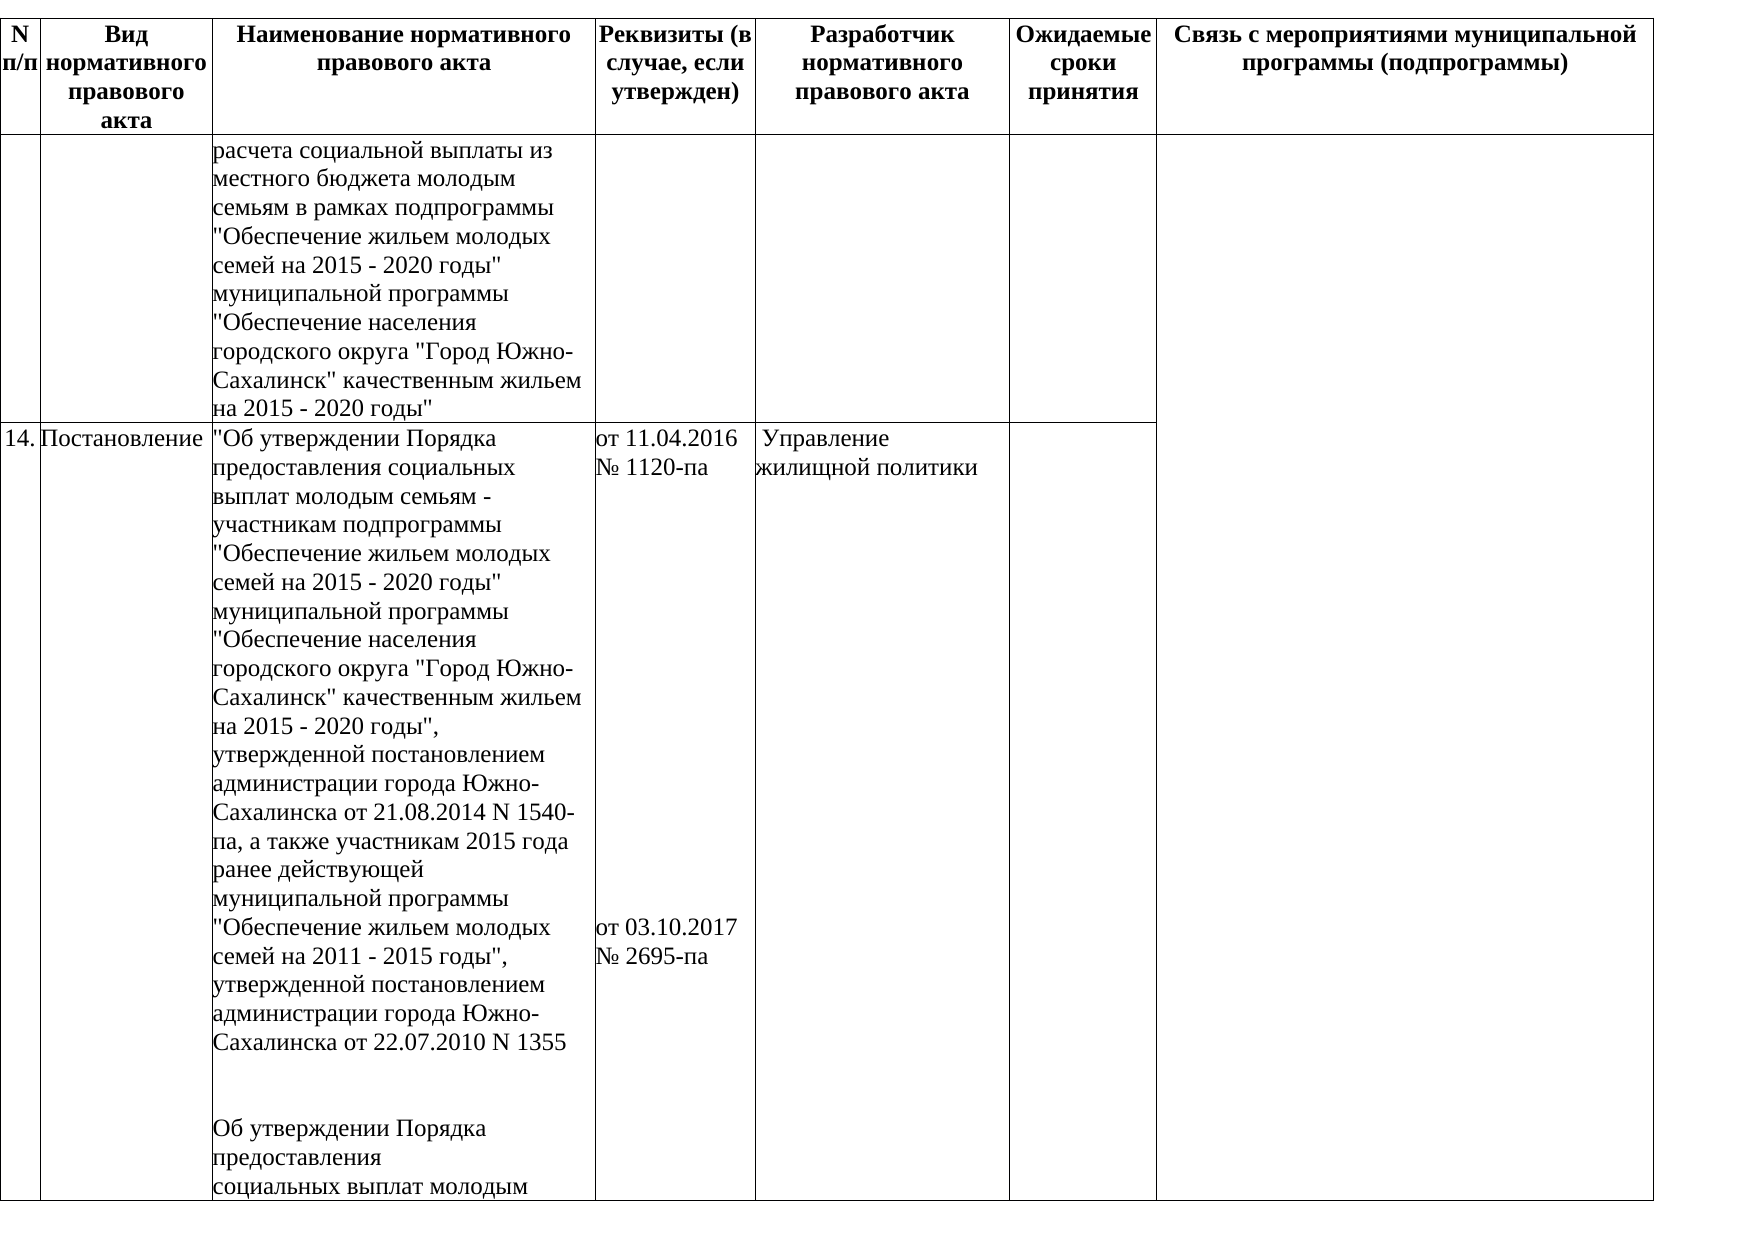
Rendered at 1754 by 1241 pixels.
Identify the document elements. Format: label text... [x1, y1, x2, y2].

table_cell [1010, 135, 1156, 422]
table_cell [41, 135, 212, 422]
table_cell [756, 135, 1009, 422]
table_cell [1, 135, 40, 422]
table_header Разработчик нормативного правового акта [756, 19, 1009, 134]
table_cell [1157, 135, 1653, 1199]
table_header Реквизиты (в случае, если утвержден) [596, 19, 755, 134]
table_cell [1010, 423, 1156, 1199]
table_cell 14. [1, 423, 40, 1199]
table_header Ожидаемые сроки принятия [1010, 19, 1156, 134]
table_cell от 11.04.2016 № 1120-па от 03.10.2017 № 2695-па [596, 423, 755, 1199]
table_cell Управление жилищной политики [756, 423, 1009, 1199]
table_header Наименование нормативного правового акта [213, 19, 595, 134]
table_header N п/п [1, 19, 40, 134]
table_cell [596, 135, 755, 422]
table_header Связь с мероприятиями муниципальной программы (подпрограммы) [1157, 19, 1653, 134]
table_header Вид нормативного правового акта [41, 19, 212, 134]
table_cell Постановление [41, 423, 212, 1199]
table_cell расчета социальной выплаты из местного бюджета молодым семьям в рамках подпрограммы "Обеспечение жильем молодых семей на 2015 - 2020 годы" муниципальной программы "Обеспечение населения городского округа "Город Южно-Сахалинск" качественным жильем на 2015 - 2020 годы" [213, 135, 595, 422]
table_cell "Об утверждении Порядка предоставления социальных выплат молодым семьям - участникам подпрограммы "Обеспечение жильем молодых семей на 2015 - 2020 годы" муниципальной программы "Обеспечение населения городского округа "Город Южно-Сахалинск" качественным жильем на 2015 - 2020 годы", утвержденной постановлением администрации города Южно-Сахалинска от 21.08.2014 N 1540-па, а также участникам 2015 года ранее действующей муниципальной программы "Обеспечение жильем молодых семей на 2011 - 2015 годы", утвержденной постановлением администрации города Южно-Сахалинска от 22.07.2010 N 1355 Об утверждении Порядка предоставления социальных выплат молодым [213, 423, 595, 1199]
